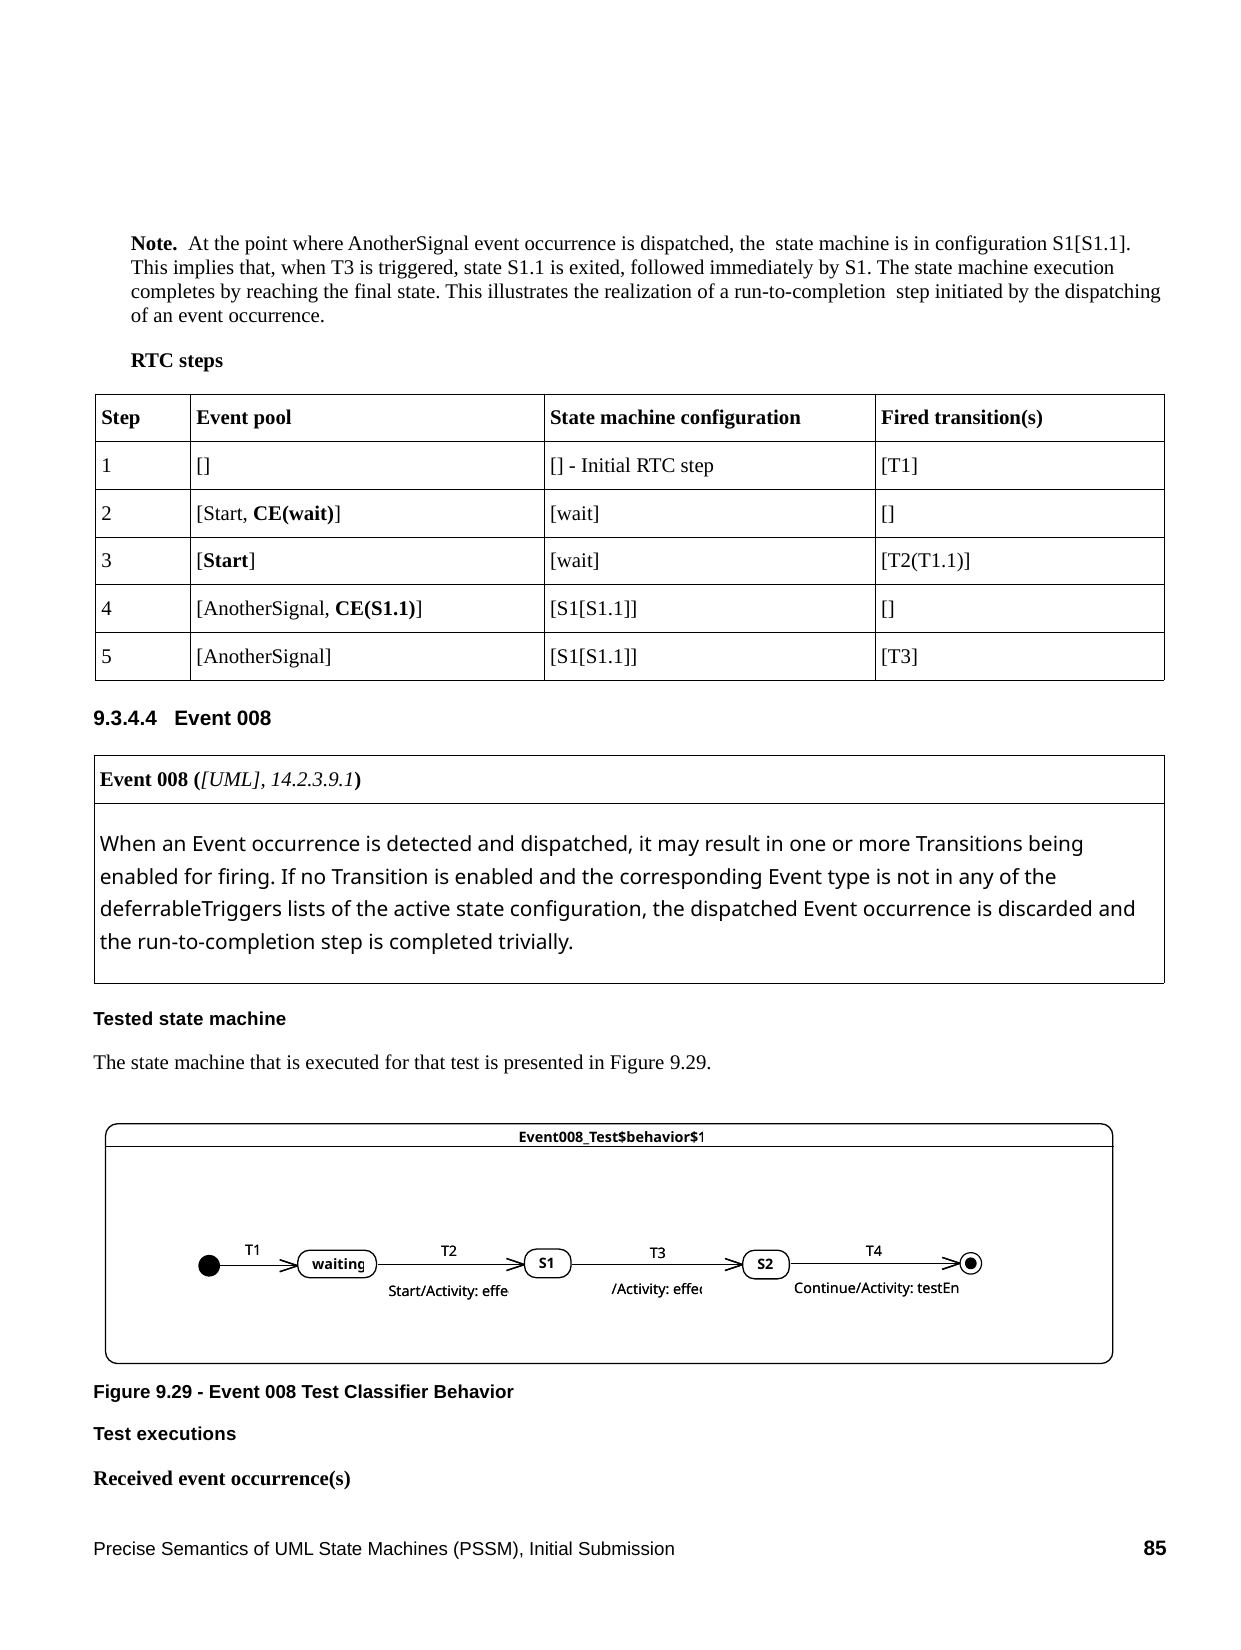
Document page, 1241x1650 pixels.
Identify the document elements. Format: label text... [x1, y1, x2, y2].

table_cell 5 [96, 633, 190, 680]
table_cell 4 [96, 585, 190, 632]
table_cell 3 [96, 538, 190, 584]
table_cell [AnotherSignal] [191, 633, 544, 680]
table_header State machine configuration [545, 395, 875, 441]
table_cell [T2(T1.1)] [876, 538, 1164, 584]
table_cell 2 [96, 490, 190, 537]
table_cell When an Event occurrence is detected and dispatched, it may result in one or more Transitions being enabled for firing. If no Transition is enabled and the corresponding Event type is not in any of the deferrableTriggers lists of the active state configuration, the dispatched Event occurrence is discarded and the run-to-completion step is completed trivially. [95, 804, 1164, 982]
table_cell [wait] [545, 490, 875, 537]
table_header Fired transition(s) [876, 395, 1164, 441]
text The state machine that is executed for that test is presented in Figure 9.29. [93, 1050, 1164, 1074]
table_cell [wait] [545, 538, 875, 584]
table_cell [Start, CE(wait)] [191, 490, 544, 537]
table_header Event 008 ([UML], 14.2.3.9.1) [95, 756, 1164, 802]
table_cell [S1[S1.1]] [545, 633, 875, 680]
table_cell [T1] [876, 442, 1164, 489]
table_cell [Start] [191, 538, 544, 584]
text Received event occurrence(s) [93, 1466, 1164, 1489]
table_cell [] - Initial RTC step [545, 442, 875, 489]
table_cell [T3] [876, 633, 1164, 680]
table_cell [] [876, 585, 1164, 632]
table_header Step [96, 395, 190, 441]
subtitle Test executions [93, 1099, 1164, 1444]
text Note. At the point where AnotherSignal event occurrence is dispatched, the state machine is in configuration S1[S1.1]. This implies that, when T3 is triggered, state S1.1 is exited, followed immediately by S1. The state machine execution completes by reaching the final state. This illustrates the realization of a run-to-completion step initiated by the dispatching of an event occurrence. [131, 231, 1164, 327]
table_cell [] [191, 442, 544, 489]
table_cell [S1[S1.1]] [545, 585, 875, 632]
table_cell [] [876, 490, 1164, 537]
table_cell [AnotherSignal, CE(S1.1)] [191, 585, 544, 632]
subtitle Tested state machine [93, 1007, 1164, 1029]
text Figure 9.29 - Event 008 Test Classifier Behavior [93, 1111, 1127, 1402]
table_header Event pool [191, 395, 544, 441]
subtitle Event 008 [93, 705, 1164, 730]
table_cell 1 [96, 442, 190, 489]
text RTC steps [131, 348, 1164, 372]
